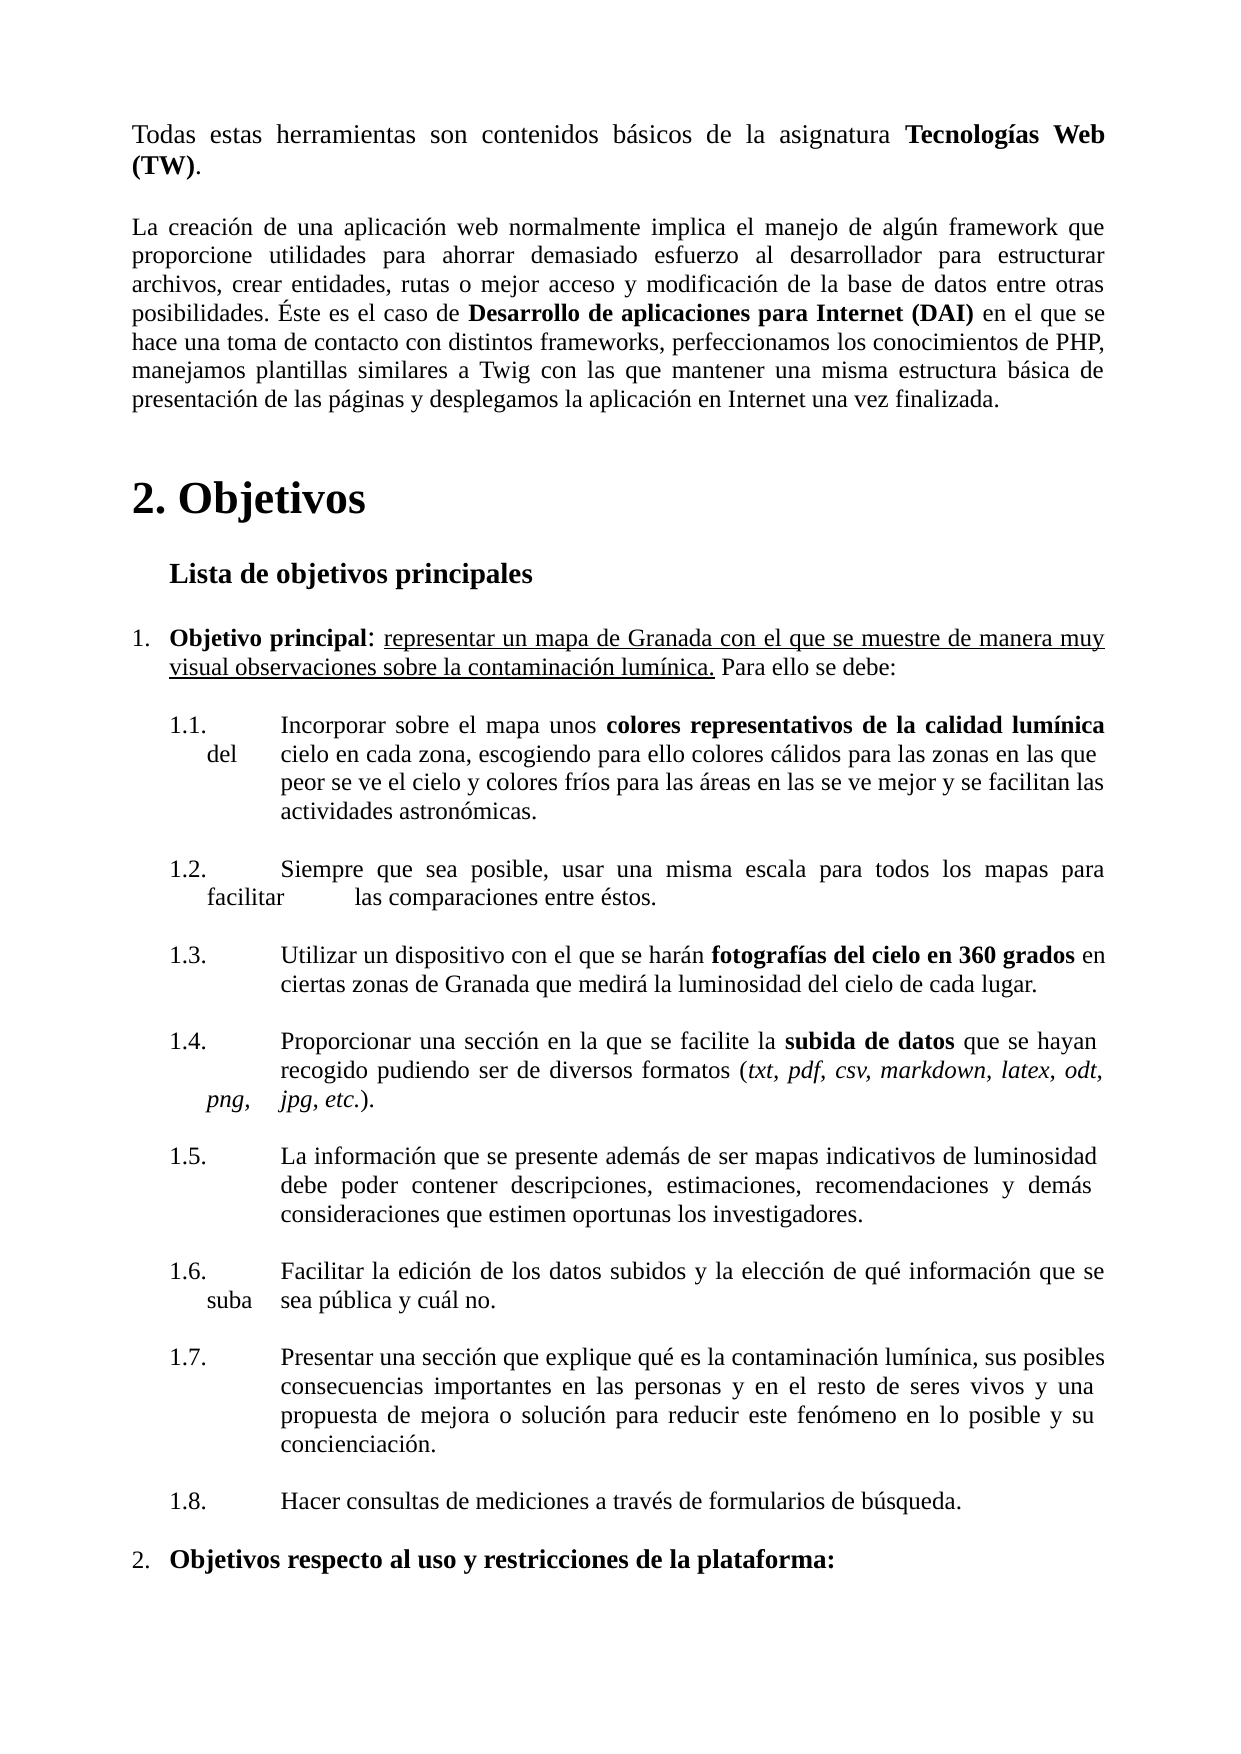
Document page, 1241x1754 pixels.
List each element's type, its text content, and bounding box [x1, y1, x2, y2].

list Siempre que sea posible, usar una misma escala para todos los mapas para facilitar las comparaciones entre éstos. [169, 854, 1106, 911]
list Lista de objetivos principales [132, 557, 1106, 590]
list Facilitar la edición de los datos subidos y la elección de qué información que se suba sea pública y cuál no. [169, 1256, 1106, 1314]
list Objetivos respecto al uso y restricciones de la plataforma: [132, 1544, 1106, 1575]
text Todas estas herramientas son contenidos básicos de la asignatura Tecnologías Web (TW). [132, 118, 1106, 180]
list Presentar una sección que explique qué es la contaminación lumínica, sus posibles consecuencias importantes en las personas y en el resto de seres vivos y una propuesta de mejora o solución para reducir este fenómeno en lo posible y su concienciación. [169, 1342, 1106, 1457]
list Incorporar sobre el mapa unos colores representativos de la calidad lumínica del cielo en cada zona, escogiendo para ello colores cálidos para las zonas en las que peor se ve el cielo y colores fríos para las áreas en las se ve mejor y se facilitan las actividades astronómicas. [169, 710, 1106, 825]
list La información que se presente además de ser mapas indicativos de luminosidad debe poder contener descripciones, estimaciones, recomendaciones y demás consideraciones que estimen oportunas los investigadores. [169, 1141, 1106, 1227]
text 2. Objetivos [132, 470, 1106, 523]
list Hacer consultas de mediciones a través de formularios de búsqueda. [169, 1486, 1106, 1515]
text La creación de una aplicación web normalmente implica el manejo de algún framework que proporcione utilidades para ahorrar demasiado esfuerzo al desarrollador para estructurar archivos, crear entidades, rutas o mejor acceso y modificación de la base de datos entre otras posibilidades. Éste es el caso de Desarrollo de aplicaciones para Internet (DAI) en el que se hace una toma de contacto con distintos frameworks, perfeccionamos los conocimientos de PHP, manejamos plantillas similares a Twig con las que mantener una misma estructura básica de presentación de las páginas y desplegamos la aplicación en Internet una vez finalizada. [132, 212, 1106, 413]
list Objetivo principal: representar un mapa de Granada con el que se muestre de manera muy visual observaciones sobre la contaminación lumínica. Para ello se debe: [132, 619, 1106, 681]
list Proporcionar una sección en la que se facilite la subida de datos que se hayan recogido pudiendo ser de diversos formatos (txt, pdf, csv, markdown, latex, odt, png, jpg, etc.). [169, 1026, 1106, 1112]
list Utilizar un dispositivo con el que se harán fotografías del cielo en 360 grados en ciertas zonas de Granada que medirá la luminosidad del cielo de cada lugar. [169, 940, 1106, 997]
